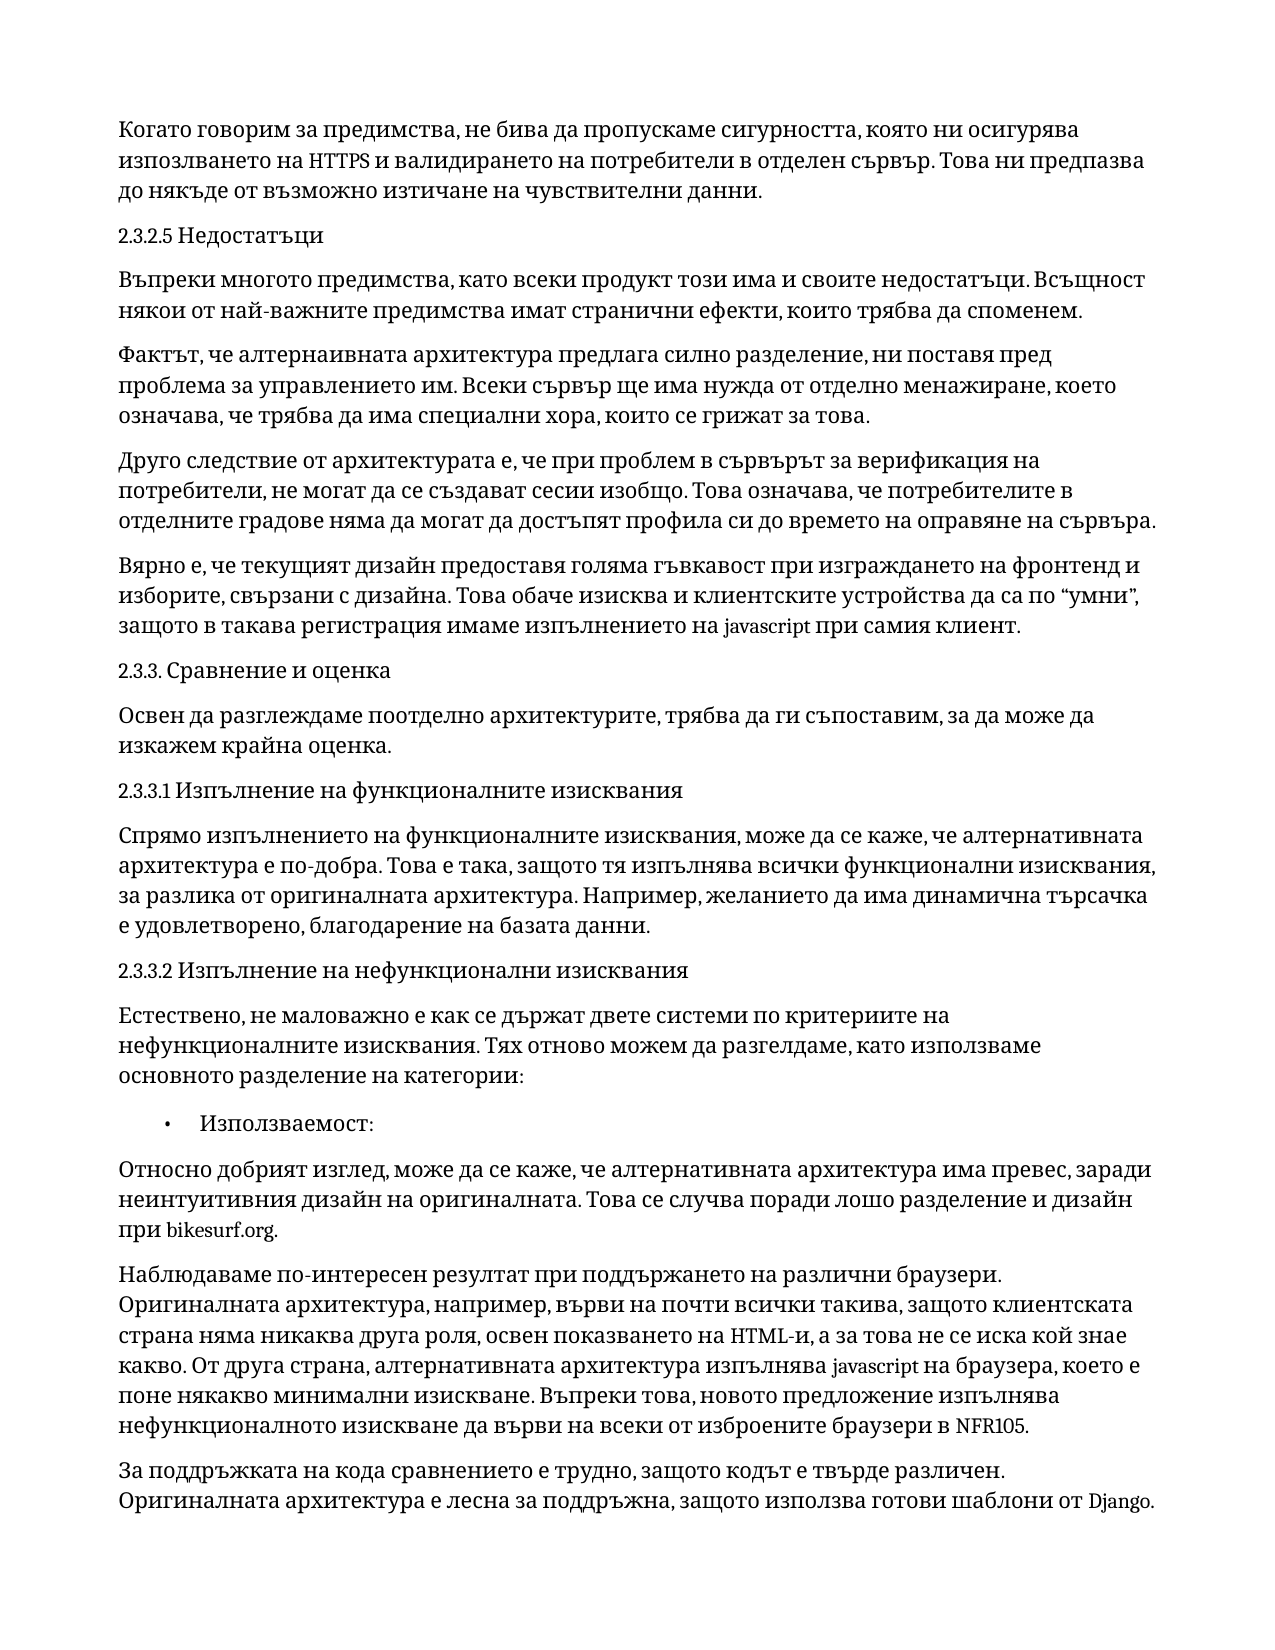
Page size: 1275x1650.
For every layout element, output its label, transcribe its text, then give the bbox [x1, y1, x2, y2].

text Спрямо изпълнението на функционалните изисквания, може да се каже, че алтернативната архитектура е по-добра. Това е така, защото тя изпълнява всички функционални изисквания, за разлика от оригиналната архитектура. Например, желанието да има динамична търсачка е удовлетворено, благодарение на базата данни. [118, 823, 1157, 939]
text 2.3.3. Сравнение и оценка [118, 659, 1157, 684]
text 2.3.2.5 Недостатъци [118, 223, 1157, 248]
text За поддръжката на кода сравнението е трудно, защото кодът е твърде различен. Оригиналната архитектура е лесна за поддръжна, защото използва готови шаблони от Django. [118, 1459, 1157, 1514]
text Наблюдаваме по-интересен резултат при поддържането на различни браузери. Оригиналната архитектура, например, върви на почти всички такива, защото клиентската страна няма никаква друга роля, освен показването на HTML-и, а за това не се иска кой знае какво. От друга страна, алтернативната архитектура изпълнява javascript на браузера, което е поне някакво минимални изискване. Въпреки това, новото предложение изпълнява нефункционалното изискване да върви на всеки от изброените браузери в NFR105. [118, 1263, 1157, 1439]
text Когато говорим за предимства, не бива да пропускаме сигурността, която ни осигурява изпозлването на HTTPS и валидирането на потребители в отделен сървър. Това ни предпазва до някъде от възможно изтичане на чувствителни данни. [118, 118, 1157, 204]
text Друго следствие от архитектурата е, че при проблем в сървърът за верификация на потребители, не могат да се създават сесии изобщо. Това означава, че потребителите в отделните градове няма да могат да достъпят профила си до времето на оправяне на сървъра. [118, 448, 1157, 534]
list Използваемост: [162, 1109, 1157, 1137]
text Естествено, не маловажно е как се държат двете системи по критериите на нефункционалните изисквания. Тях отново можем да разгелдаме, като използваме основното разделение на категории: [118, 1003, 1157, 1089]
text Фактът, че алтернаивната архитектура предлага силно разделение, ни поставя пред проблема за управлението им. Всеки сървър ще има нужда от отделно менажиране, което означава, че трябва да има специални хора, които се грижат за това. [118, 343, 1157, 429]
text Въпреки многото предимства, като всеки продукт този има и своите недостатъци. Всъщност някои от най-важните предимства имат странични ефекти, които трябва да споменем. [118, 268, 1157, 323]
text 2.3.3.2 Изпълнение на нефункционални изисквания [118, 959, 1157, 984]
text Вярно е, че текущият дизайн предоставя голяма гъвкавост при изграждането на фронтенд и изборите, свързани с дизайна. Това обаче изисква и клиентските устройства да са по “умни”, защото в такава регистрация имаме изпълнението на javascript при самия клиент. [118, 553, 1157, 639]
text Относно добрият изглед, може да се каже, че алтернативната архитектура има превес, заради неинтуитивния дизайн на оригиналната. Това се случва поради лошо разделение и дизайн при bikesurf.org. [118, 1158, 1157, 1243]
text 2.3.3.1 Изпълнение на функционалните изисквания [118, 778, 1157, 804]
text Освен да разглеждаме поотделно архитектурите, трябва да ги съпоставим, за да може да изкажем крайна оценка. [118, 703, 1157, 759]
